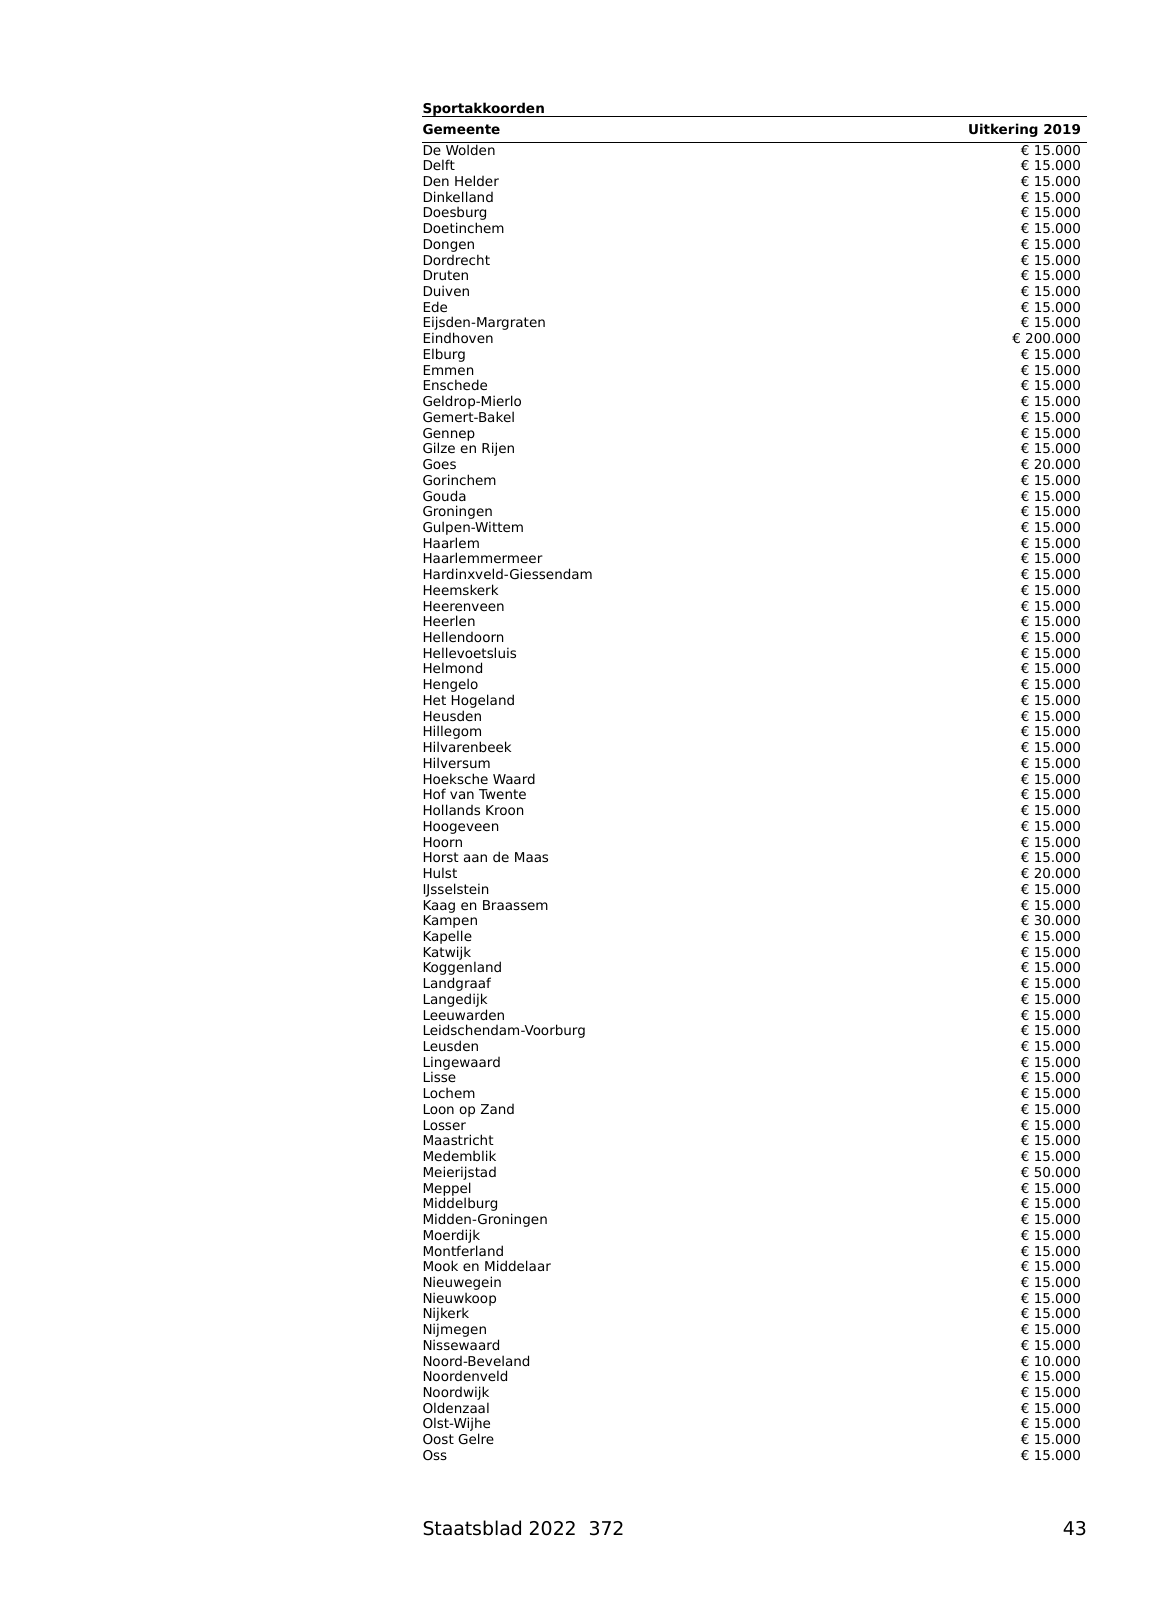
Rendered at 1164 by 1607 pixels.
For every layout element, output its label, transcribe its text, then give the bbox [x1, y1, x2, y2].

table_cell € 15.000 [754, 1259, 1087, 1275]
table_cell Meppel [422, 1180, 754, 1196]
table_cell € 10.000 [754, 1354, 1087, 1369]
table_cell € 15.000 [754, 850, 1087, 866]
table_cell Dongen [422, 237, 754, 252]
table_cell € 15.000 [754, 315, 1087, 331]
table_cell Losser [422, 1118, 754, 1133]
table_cell € 15.000 [754, 1416, 1087, 1432]
table_cell € 15.000 [754, 599, 1087, 614]
table_cell € 15.000 [754, 363, 1087, 378]
table_cell € 20.000 [754, 866, 1087, 882]
table_cell € 15.000 [754, 158, 1087, 174]
table_cell Doetinchem [422, 221, 754, 237]
table_cell € 15.000 [754, 819, 1087, 834]
table_cell € 15.000 [754, 284, 1087, 299]
table_cell € 15.000 [754, 1086, 1087, 1102]
table_cell Groningen [422, 504, 754, 520]
table_cell Meierijstad [422, 1165, 754, 1180]
table_cell Nissewaard [422, 1338, 754, 1353]
table_cell € 15.000 [754, 709, 1087, 724]
table_cell Hellendoorn [422, 630, 754, 646]
table_cell € 15.000 [754, 661, 1087, 677]
table_cell € 15.000 [754, 536, 1087, 551]
table_cell Geldrop-Mierlo [422, 394, 754, 410]
table_cell € 15.000 [754, 394, 1087, 410]
table_cell Ede [422, 300, 754, 315]
table_cell € 15.000 [754, 221, 1087, 237]
table_cell Haarlem [422, 536, 754, 551]
table_cell Hillegom [422, 724, 754, 740]
table_cell € 15.000 [754, 300, 1087, 315]
table_cell € 15.000 [754, 1432, 1087, 1448]
table_cell € 15.000 [754, 929, 1087, 944]
table_cell Medemblik [422, 1149, 754, 1165]
table_cell € 15.000 [754, 1306, 1087, 1322]
table_cell € 15.000 [754, 1008, 1087, 1023]
table_cell Leusden [422, 1039, 754, 1054]
table_cell € 15.000 [754, 1338, 1087, 1353]
table_cell € 15.000 [754, 724, 1087, 740]
table_cell € 15.000 [754, 1055, 1087, 1070]
table_cell € 15.000 [754, 834, 1087, 850]
table_cell Doesburg [422, 205, 754, 221]
table_cell Oss [422, 1448, 754, 1463]
table_cell Dordrecht [422, 253, 754, 268]
table_cell € 15.000 [754, 567, 1087, 583]
table_cell € 15.000 [754, 646, 1087, 661]
table_cell € 15.000 [754, 143, 1087, 158]
table_cell € 200.000 [754, 331, 1087, 347]
table_cell € 15.000 [754, 1369, 1087, 1385]
table_cell € 15.000 [754, 174, 1087, 189]
table_cell Duiven [422, 284, 754, 299]
table_cell Haarlemmermeer [422, 551, 754, 567]
table_cell Olst-Wijhe [422, 1416, 754, 1432]
table_cell € 15.000 [754, 1212, 1087, 1228]
table_cell Lisse [422, 1070, 754, 1086]
table_cell Lingewaard [422, 1055, 754, 1070]
table_cell Hoorn [422, 834, 754, 850]
table_cell Landgraaf [422, 976, 754, 992]
table_cell € 15.000 [754, 1385, 1087, 1401]
table_cell Eijsden-Margraten [422, 315, 754, 331]
table_cell € 15.000 [754, 1023, 1087, 1039]
table_cell € 15.000 [754, 693, 1087, 708]
table_cell € 15.000 [754, 1039, 1087, 1054]
table_cell Nijmegen [422, 1322, 754, 1338]
table_cell € 15.000 [754, 1228, 1087, 1243]
table_cell Leidschendam-Voorburg [422, 1023, 754, 1039]
table_cell € 15.000 [754, 583, 1087, 598]
table_cell Heerenveen [422, 599, 754, 614]
table_cell Middelburg [422, 1196, 754, 1212]
table_cell Goes [422, 457, 754, 473]
table_cell Elburg [422, 347, 754, 362]
table_cell Noord-Beveland [422, 1354, 754, 1369]
table_cell Heemskerk [422, 583, 754, 598]
table_cell € 15.000 [754, 488, 1087, 504]
table_cell Eindhoven [422, 331, 754, 347]
table_cell Gennep [422, 425, 754, 441]
table_cell € 15.000 [754, 1149, 1087, 1165]
table_cell € 15.000 [754, 1070, 1087, 1086]
table_cell € 15.000 [754, 1275, 1087, 1291]
table_cell Loon op Zand [422, 1102, 754, 1117]
table_cell € 15.000 [754, 945, 1087, 960]
table_cell Hilversum [422, 756, 754, 771]
table_cell Midden-Groningen [422, 1212, 754, 1228]
table_cell Enschede [422, 378, 754, 394]
table_cell € 15.000 [754, 1133, 1087, 1149]
table_cell Delft [422, 158, 754, 174]
table_cell € 15.000 [754, 378, 1087, 394]
table_cell Nieuwegein [422, 1275, 754, 1291]
table_cell Hollands Kroon [422, 803, 754, 819]
table_cell € 15.000 [754, 504, 1087, 520]
table_cell € 15.000 [754, 976, 1087, 992]
table_cell € 15.000 [754, 1291, 1087, 1306]
table_cell € 15.000 [754, 882, 1087, 897]
table_cell Horst aan de Maas [422, 850, 754, 866]
table_cell Dinkelland [422, 190, 754, 205]
table_cell Katwijk [422, 945, 754, 960]
table_cell Gorinchem [422, 473, 754, 488]
table_cell Druten [422, 268, 754, 284]
table_cell Gouda [422, 488, 754, 504]
table_cell Hengelo [422, 677, 754, 693]
table_cell € 15.000 [754, 1180, 1087, 1196]
table_cell Hardinxveld-Giessendam [422, 567, 754, 583]
table_cell Noordwijk [422, 1385, 754, 1401]
table_cell Uitkering 2019 [754, 117, 1087, 142]
table_cell € 15.000 [754, 1118, 1087, 1133]
table_cell € 15.000 [754, 756, 1087, 771]
table_cell € 15.000 [754, 803, 1087, 819]
table_cell Koggenland [422, 960, 754, 976]
table_cell € 15.000 [754, 897, 1087, 913]
table_cell Gulpen-Wittem [422, 520, 754, 536]
table_cell Hof van Twente [422, 787, 754, 803]
table_cell Hellevoetsluis [422, 646, 754, 661]
table_cell Lochem [422, 1086, 754, 1102]
table_cell € 15.000 [754, 441, 1087, 457]
table_cell € 15.000 [754, 740, 1087, 756]
table_cell € 15.000 [754, 1102, 1087, 1117]
table_cell Oldenzaal [422, 1401, 754, 1416]
table_cell € 15.000 [754, 347, 1087, 362]
table_cell Nijkerk [422, 1306, 754, 1322]
table_cell Oost Gelre [422, 1432, 754, 1448]
table_cell Mook en Middelaar [422, 1259, 754, 1275]
table_cell € 30.000 [754, 913, 1087, 929]
table_cell € 15.000 [754, 237, 1087, 252]
table_cell Kampen [422, 913, 754, 929]
table_cell Moerdijk [422, 1228, 754, 1243]
table_cell € 15.000 [754, 190, 1087, 205]
table_cell € 15.000 [754, 960, 1087, 976]
table_cell € 15.000 [754, 520, 1087, 536]
table_cell Hoogeveen [422, 819, 754, 834]
table_cell € 15.000 [754, 473, 1087, 488]
table_cell Kaag en Braassem [422, 897, 754, 913]
table_cell Maastricht [422, 1133, 754, 1149]
table_cell Emmen [422, 363, 754, 378]
table_cell Het Hogeland [422, 693, 754, 708]
table_cell Hilvarenbeek [422, 740, 754, 756]
table_cell € 15.000 [754, 1243, 1087, 1259]
table_cell € 15.000 [754, 205, 1087, 221]
table_cell € 50.000 [754, 1165, 1087, 1180]
table_cell € 15.000 [754, 253, 1087, 268]
table_cell Gemert-Bakel [422, 410, 754, 425]
table_cell € 15.000 [754, 677, 1087, 693]
table_cell € 15.000 [754, 1196, 1087, 1212]
table_cell Helmond [422, 661, 754, 677]
table_cell € 15.000 [754, 551, 1087, 567]
table_header Sportakkoorden [422, 100, 1087, 116]
table_cell Gemeente [422, 117, 754, 142]
table_cell € 20.000 [754, 457, 1087, 473]
table_cell € 15.000 [754, 787, 1087, 803]
table_cell Kapelle [422, 929, 754, 944]
table_cell Langedijk [422, 992, 754, 1007]
table_cell Noordenveld [422, 1369, 754, 1385]
table_cell Nieuwkoop [422, 1291, 754, 1306]
table_cell € 15.000 [754, 1448, 1087, 1463]
table_cell Heusden [422, 709, 754, 724]
table_cell € 15.000 [754, 630, 1087, 646]
table_cell Hoeksche Waard [422, 771, 754, 787]
table_cell € 15.000 [754, 425, 1087, 441]
table_cell € 15.000 [754, 1322, 1087, 1338]
table_cell € 15.000 [754, 614, 1087, 630]
table_cell De Wolden [422, 143, 754, 158]
table_cell € 15.000 [754, 268, 1087, 284]
table_cell Den Helder [422, 174, 754, 189]
table_cell IJsselstein [422, 882, 754, 897]
table_cell Hulst [422, 866, 754, 882]
table_cell Heerlen [422, 614, 754, 630]
table_cell € 15.000 [754, 992, 1087, 1007]
table_cell € 15.000 [754, 771, 1087, 787]
table_cell Montferland [422, 1243, 754, 1259]
table_cell € 15.000 [754, 410, 1087, 425]
table_cell € 15.000 [754, 1401, 1087, 1416]
table_cell Leeuwarden [422, 1008, 754, 1023]
table_cell Gilze en Rijen [422, 441, 754, 457]
